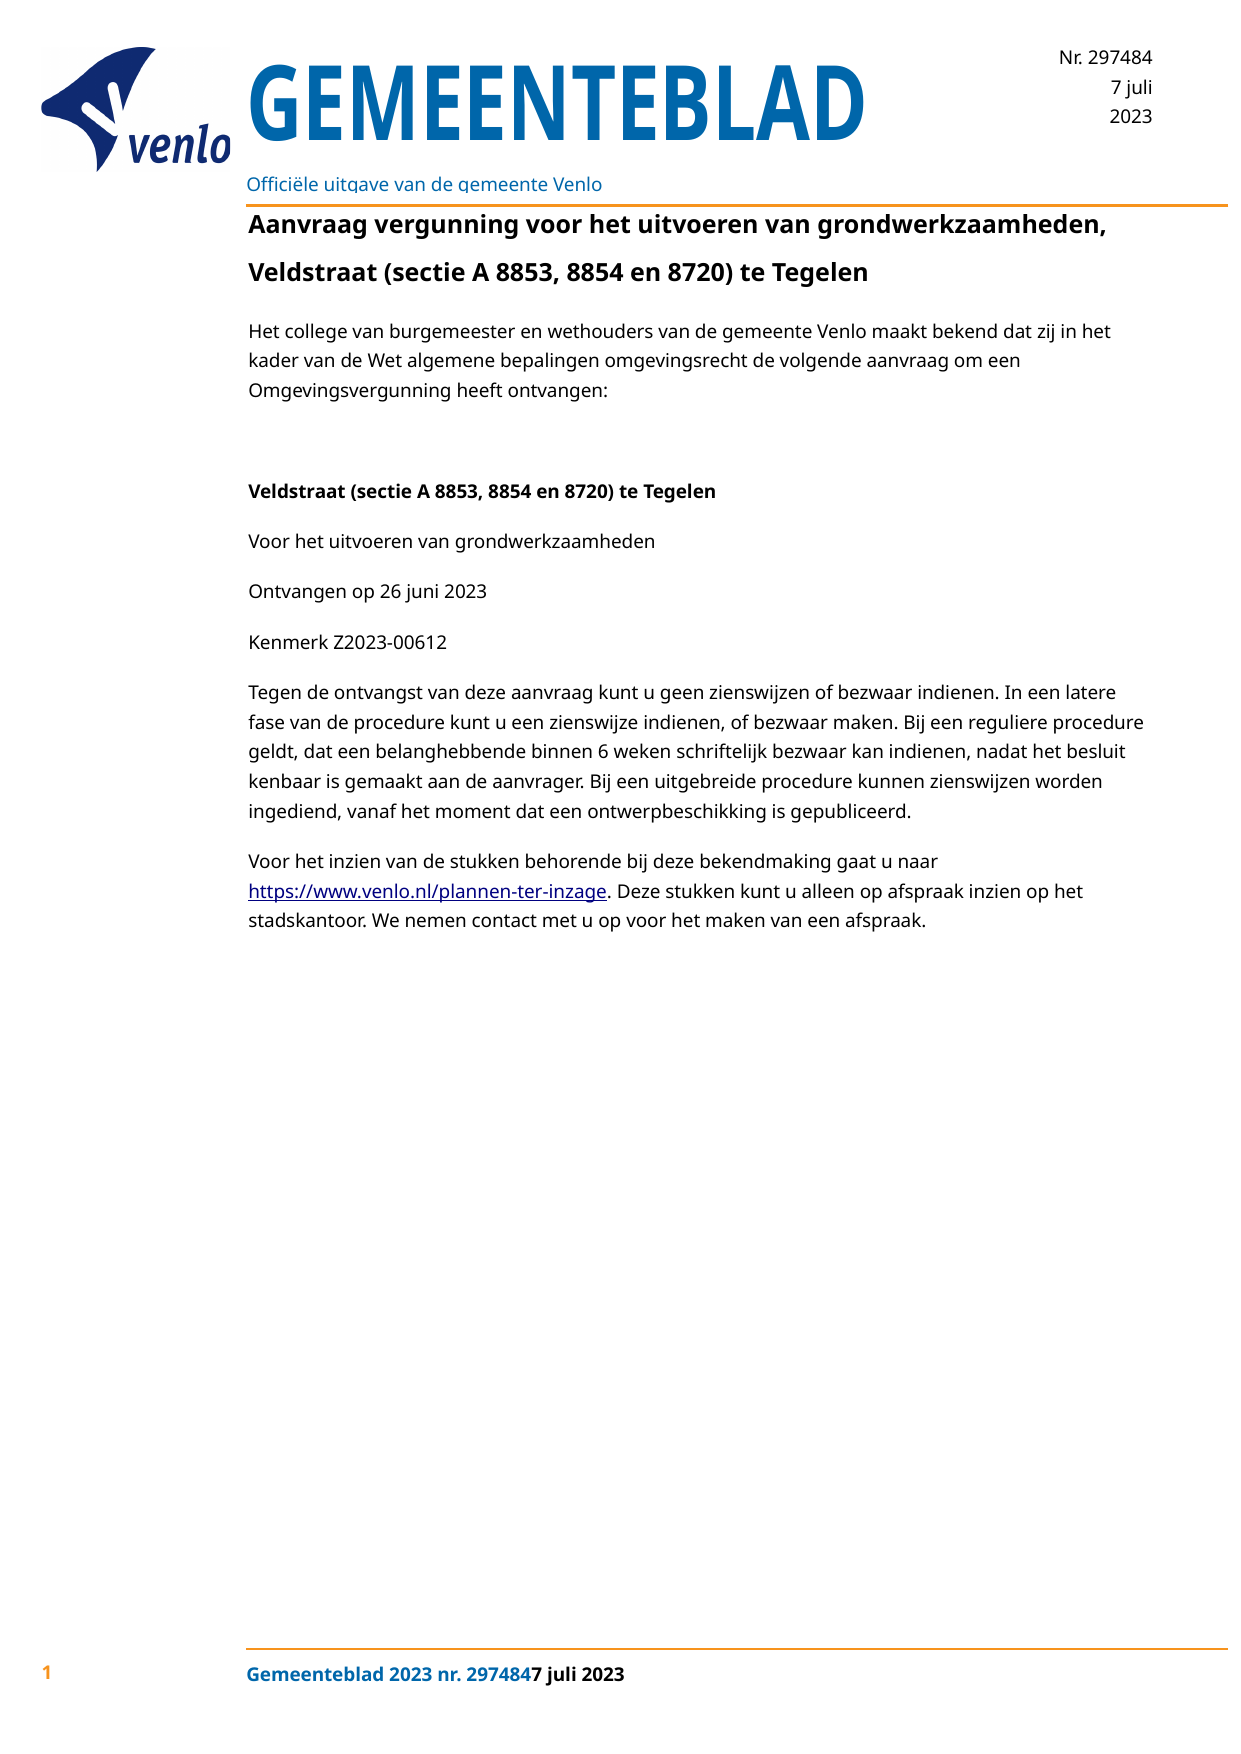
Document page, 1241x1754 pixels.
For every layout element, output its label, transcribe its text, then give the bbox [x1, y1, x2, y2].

text Veldstraat (sectie A 8853, 8854 en 8720) te Tegelen [248, 478, 1152, 504]
text Voor het uitvoeren van grondwerkzaamheden [248, 528, 1152, 554]
picture [41, 47, 231, 172]
text Kenmerk Z2023-00612 [248, 629, 1152, 655]
text Voor het inzien van de stukken behorende bij deze bekendmaking gaat u naar https://www.venlo.nl/plannen-ter-inzage. Deze stukken kunt u alleen op afspraak inzien op het stadskantoor. We nemen contact met u op voor het maken van een afspraak. [248, 848, 1152, 933]
text Aanvraag vergunning voor het uitvoeren van grondwerkzaamheden, Veldstraat (sectie A 8853, 8854 en 8720) te Tegelen [248, 207, 1152, 288]
text Tegen de ontvangst van deze aanvraag kunt u geen zienswijzen of bezwaar indienen. In een latere fase van de procedure kunt u een zienswijze indienen, of bezwaar maken. Bij een reguliere procedure geldt, dat een belanghebbende binnen 6 weken schriftelijk bezwaar kan indienen, nadat het besluit kenbaar is gemaakt aan de aanvrager. Bij een uitgebreide procedure kunnen zienswijzen worden ingediend, vanaf het moment dat een ontwerpbeschikking is gepubliceerd. [248, 679, 1152, 824]
text Het college van burgemeester en wethouders van de gemeente Venlo maakt bekend dat zij in het kader van de Wet algemene bepalingen omgevingsrecht de volgende aanvraag om een Omgevingsvergunning heeft ontvangen: [248, 318, 1152, 403]
text Ontvangen op 26 juni 2023 [248, 579, 1152, 604]
